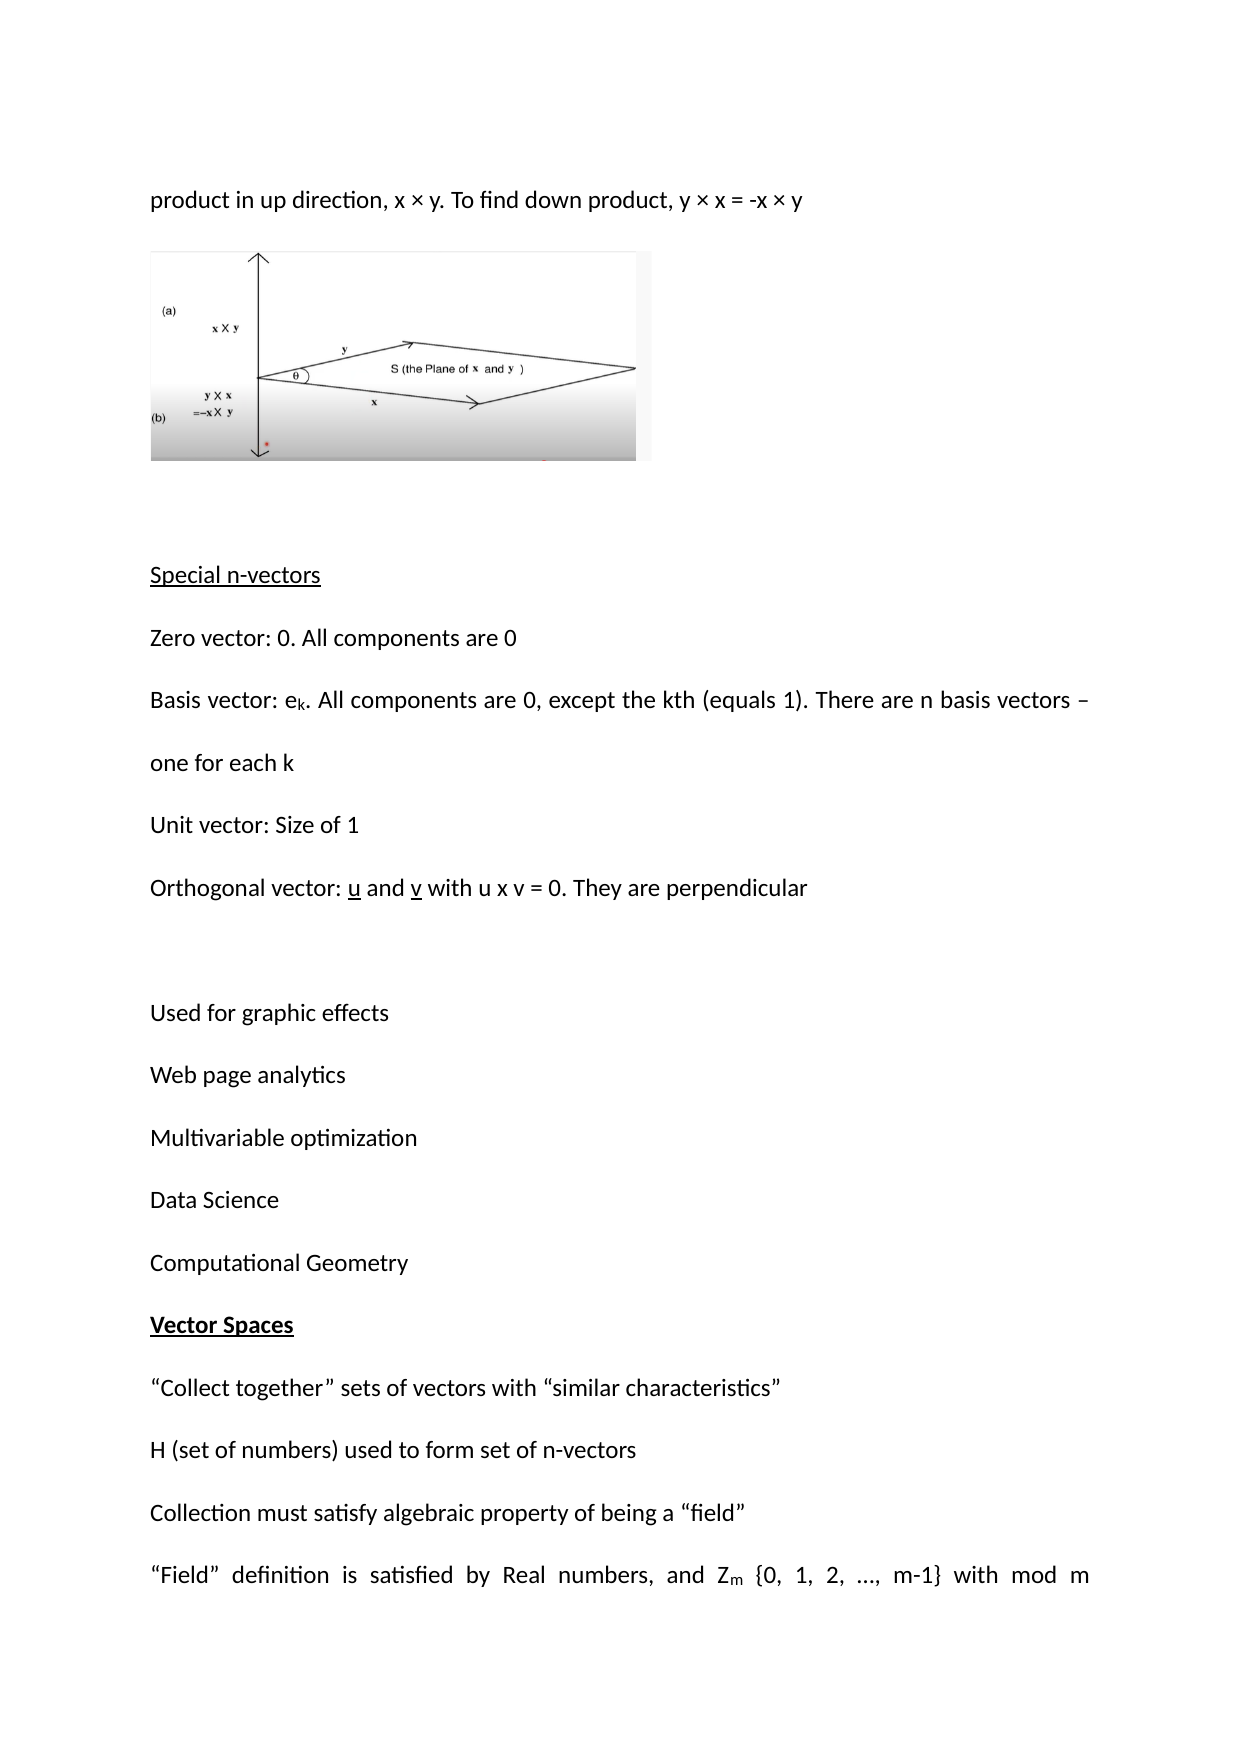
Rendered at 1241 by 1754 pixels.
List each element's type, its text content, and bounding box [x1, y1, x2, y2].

text Special n-vectors [150, 533, 1091, 596]
text Web page analytics [150, 1033, 1091, 1096]
text Orthogonal vector: u and v with u x v = 0. They are perpendicular [150, 846, 1091, 908]
text product in up direction, x × y. To find down product, y × x = -x × y [150, 158, 1091, 221]
text Collection must satisfy algebraic property of being a “field” [150, 1471, 1091, 1533]
text Used for graphic effects [150, 971, 1091, 1033]
text “Field” definition is satisfied by Real numbers, and Zm {0, 1, 2, …, m-1} with mod m [150, 1533, 1091, 1596]
text “Collect together” sets of vectors with “similar characteristics” [150, 1346, 1091, 1408]
text Unit vector: Size of 1 [150, 783, 1091, 846]
text H (set of numbers) used to form set of n-vectors [150, 1408, 1091, 1471]
text Data Science [150, 1158, 1091, 1221]
text Zero vector: 0. All components are 0 [150, 596, 1091, 658]
text Multivariable optimization [150, 1096, 1091, 1158]
text Basis vector: ek. All components are 0, except the kth (equals 1). There are n basis vectors – one for each k [150, 658, 1091, 783]
text Vector Spaces [150, 1283, 1091, 1346]
text Computational Geometry [150, 1221, 1091, 1283]
